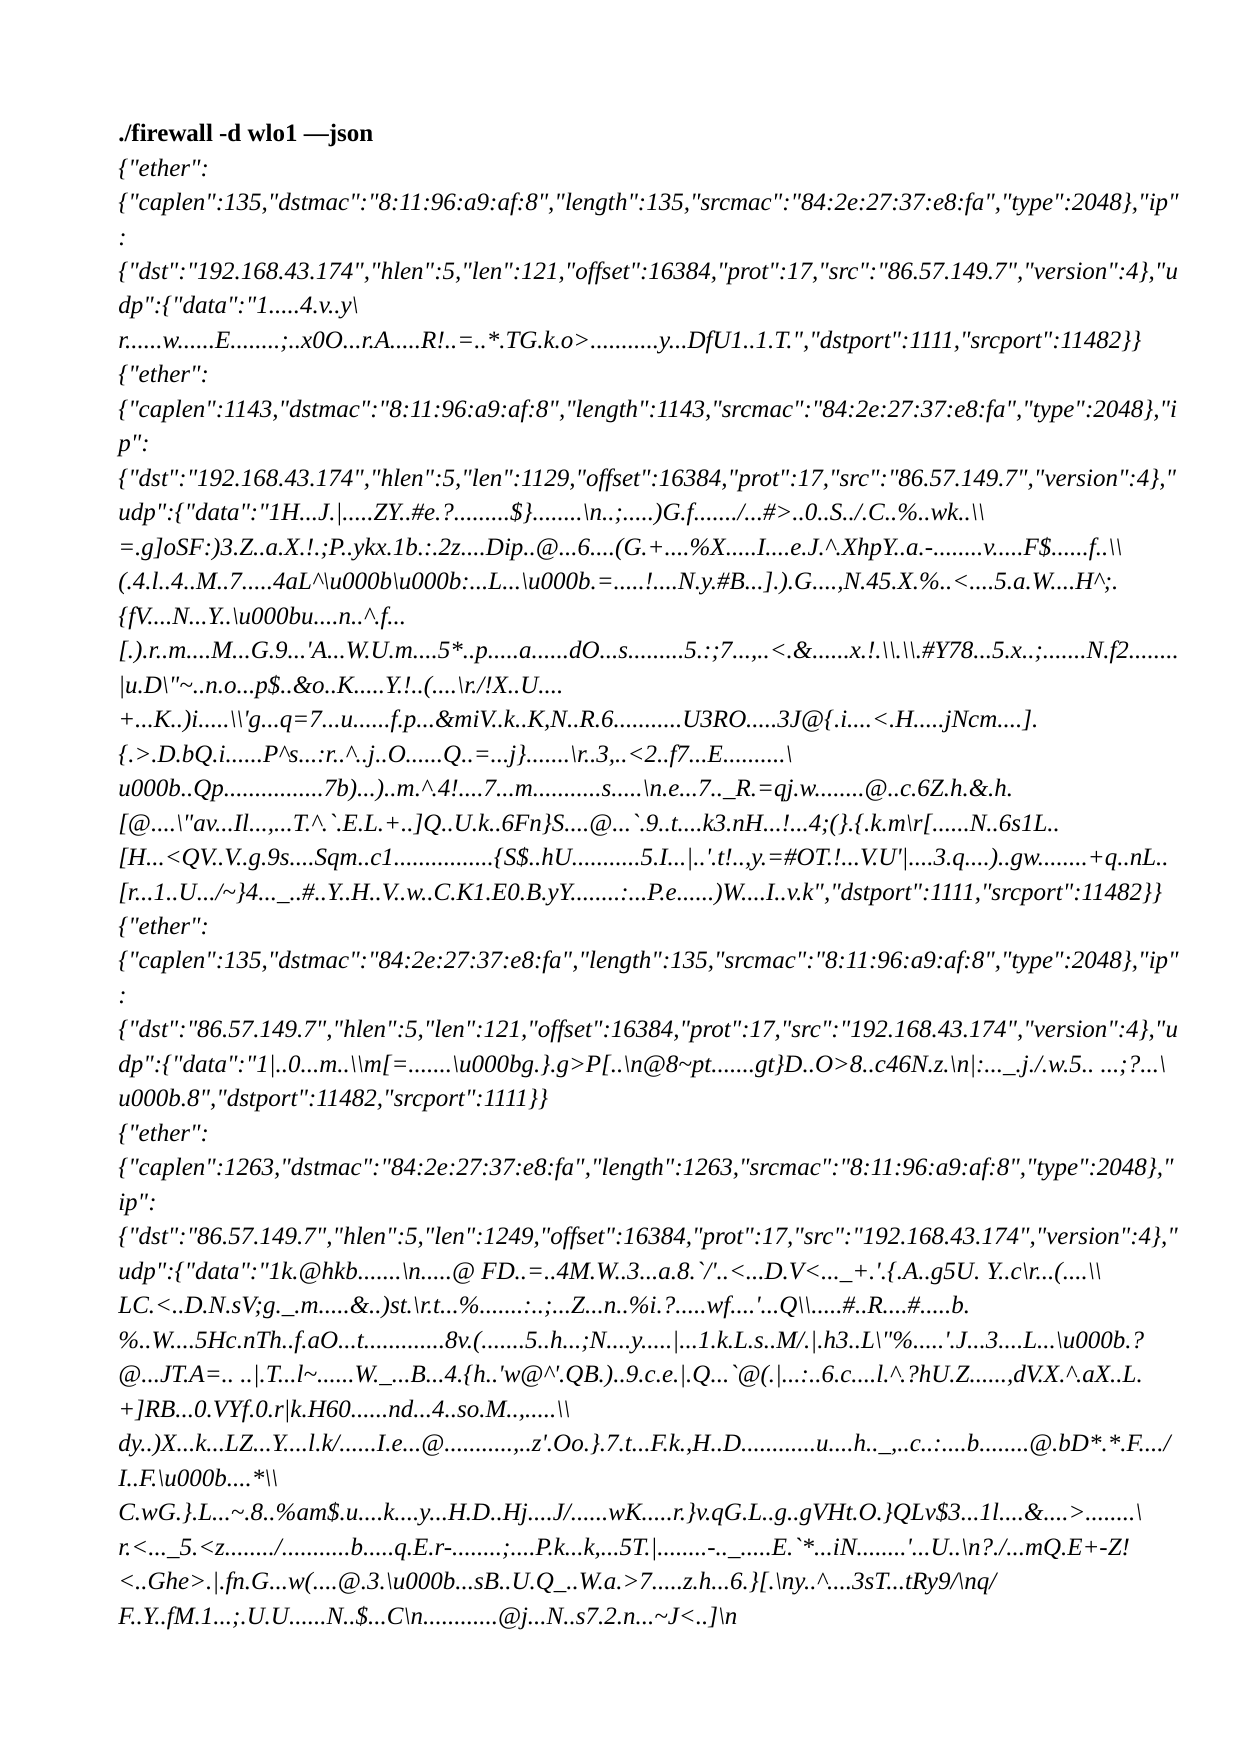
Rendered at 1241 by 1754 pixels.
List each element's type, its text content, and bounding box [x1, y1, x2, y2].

text {"ether":{"caplen":135,"dstmac":"8:11:96:a9:af:8","length":135,"srcmac":"84:2e:27:37:e8:fa","type":2048},"ip":{"dst":"192.168.43.174","hlen":5,"len":121,"offset":16384,"prot":17,"src":"86.57.149.7","version":4},"udp":{"data":"1.....4.v..y\r......w......E........;..x0O...r.A.....R!..=..*.TG.k.o>...........y...DfU1..1.T.","dstport":1111,"srcport":11482}} [118, 153, 1182, 354]
text {"ether":{"caplen":1263,"dstmac":"84:2e:27:37:e8:fa","length":1263,"srcmac":"8:11:96:a9:af:8","type":2048},"ip":{"dst":"86.57.149.7","hlen":5,"len":1249,"offset":16384,"prot":17,"src":"192.168.43.174","version":4},"udp":{"data":"1k.@hkb.......\n.....@ FD..=..4M.W..3...a.8.`/'..<...D.V<..._+.'.{.A..g5U. Y..c\r...(....\\LC.<..D.N.sV;g._.m.....&..)st.\r.t...%.......:..;...Z...n..%i.?.....wf....'...Q\\.....#..R....#.....b.%..W....5Hc.nTh..f.aO...t.............8v.(.......5..h...;N....y.....|...1.k.L.s..M/.|.h3..L\"%.....'.J...3....L...\u000b.?@...JT.A=.. ..|.T...l~......W._...B...4.{h..'w@^'.QB.)..9.c.e.|.Q...`@(.|...:..6.c....l.^.?hU.Z......,dV.X.^.aX..L.+]RB...0.VYf.0.r|k.H60......nd...4..so.M..,.....\\dy..)X...k...LZ...Y....l.k/......I.e...@...........,..z'.Oo.}.7.t...F.k.,H..D............u....h.._,..c..:....b........@.bD*.*.F..../I..F.\u000b....*\\C.wG.}.L...~.8..%am$.u....k....y...H.D..Hj....J/......wK.....r.}v.qG.L..g..gVHt.O.}QLv$3...1l....&....>........\r.<..._5.<z......../...........b.....q.E.r-........;....P.k...k,...5T.|........-.._.....E.`*...iN........'...U..\n?./...mQ.E+-Z!<..Ghe>.|.fn.G...w(....@.3.\u000b...sB..U.Q_..W.a.>7.....z.h...6.}[.\ny..^....3sT...tRy9/\nq/F..Y..fM.1...;.U.U......N..$...C\n............@j...N..s7.2.n...~J<..]\n [118, 1118, 1182, 1629]
text {"ether":{"caplen":135,"dstmac":"84:2e:27:37:e8:fa","length":135,"srcmac":"8:11:96:a9:af:8","type":2048},"ip":{"dst":"86.57.149.7","hlen":5,"len":121,"offset":16384,"prot":17,"src":"192.168.43.174","version":4},"udp":{"data":"1|..0...m..\\m[=.......\u000bg.}.g>P[..\n@8~pt.......gt}D..O>8..c46N.z.\n|:..._.j./.w.5.. ...;?...\u000b.8","dstport":11482,"srcport":1111}} [118, 911, 1182, 1112]
text {"ether":{"caplen":1143,"dstmac":"8:11:96:a9:af:8","length":1143,"srcmac":"84:2e:27:37:e8:fa","type":2048},"ip":{"dst":"192.168.43.174","hlen":5,"len":1129,"offset":16384,"prot":17,"src":"86.57.149.7","version":4},"udp":{"data":"1H...J.|.....ZY..#e.?.........$}........\n..;.....)G.f......./...#>..0..S../.C..%..wk..\\=.g]oSF:)3.Z..a.X.!.;P..ykx.1b.:.2z....Dip..@...6....(G.+....%X.....I....e.J.^.XhpY..a.-........v.....F$......f..\\(.4.l..4..M..7.....4aL^\u000b\u000b:...L...\u000b.=.....!....N.y.#B...].).G....,N.45.X.%..<....5.a.W....H^;.{fV....N...Y..\u000bu....n..^.f...[.).r..m....M...G.9...'A...W.U.m....5*..p.....a......dO...s.........5.:;7...,..<.&......x.!.\\.\\.#Y78...5.x..;.......N.f2........|u.D\"~..n.o...p$..&o..K.....Y.!..(....\r./!X..U....+...K..)i.....\\'g...q=7...u......f.p...&miV..k..K,N..R.6...........U3RO.....3J@{.i....<.H.....jNcm....].{.>.D.bQ.i......P^s...:r..^..j..O......Q..=...j}.......\r..3,..<2..f7...E..........\u000b..Qp................7b)...)..m.^.4!....7...m...........s.....\n.e...7.._R.=qj.w........@..c.6Z.h.&.h.[@....\"av...Il...,...T.^.`.E.L.+..]Q..U.k..6Fn}S....@...`.9..t....k3.nH...!...4;(}.{.k.m\r[......N..6s1L..[H...<QV..V..g.9s....Sqm..c1................{S$..hU...........5.I...|..'.t!..,y.=#OT.!...V.U'|....3.q....)..gw........+q..nL..[r...1..U.../~}4..._..#..Y..H..V..w..C.K1.E0.B.yY........:...P.e......)W....I..v.k","dstport":1111,"srcport":11482}} [118, 359, 1182, 905]
text ./firewall -d wlo1 —json [118, 118, 1182, 147]
